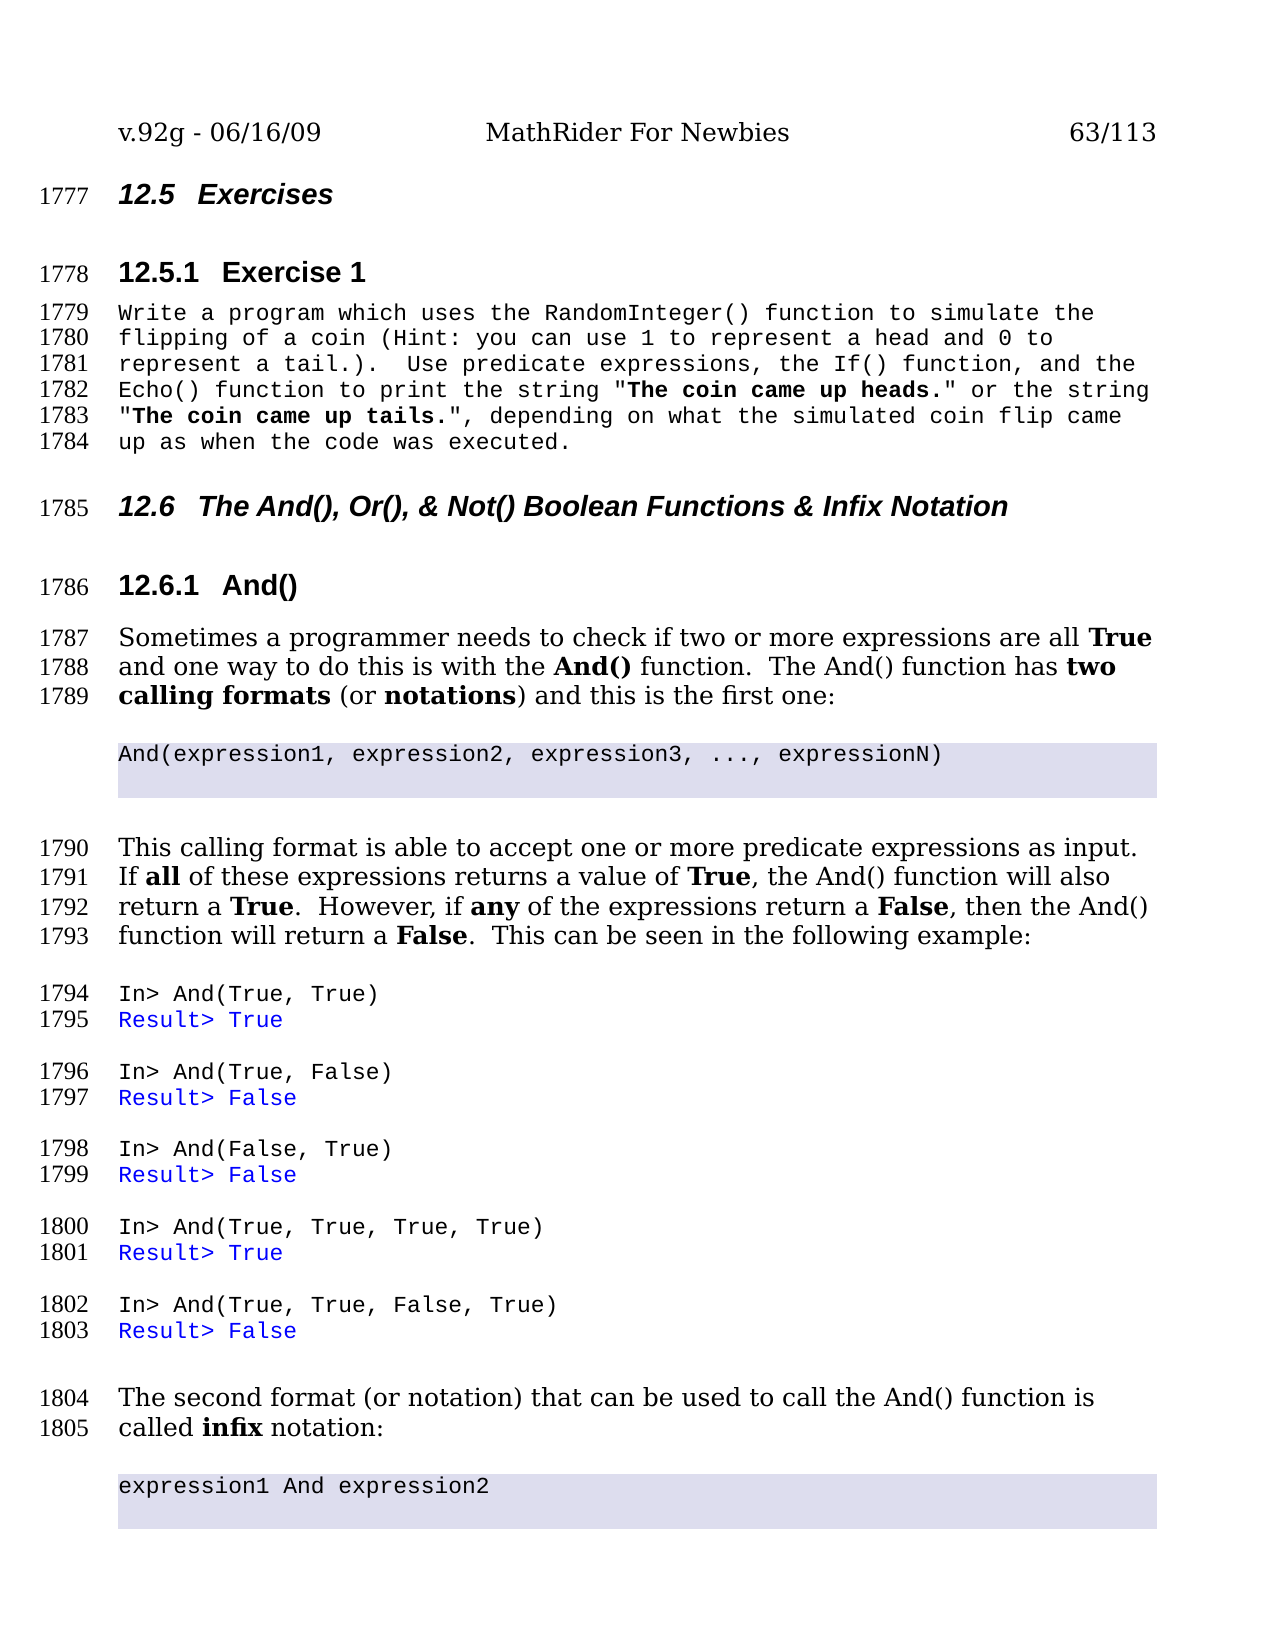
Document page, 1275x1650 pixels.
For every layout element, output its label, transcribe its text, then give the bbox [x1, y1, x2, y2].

subtitle Exercises [118, 177, 1157, 210]
subtitle Exercise 1 [118, 255, 1157, 289]
text Result> False [118, 1164, 1157, 1190]
text Result> False [118, 1086, 1157, 1112]
text Result> True [118, 1242, 1157, 1267]
text Result> True [118, 1008, 1157, 1034]
text Result> False [118, 1319, 1157, 1345]
text In> And(True, True, True, True) [118, 1216, 1157, 1242]
text In> And(True, True) [118, 982, 1157, 1008]
text Sometimes a programmer needs to check if two or more expressions are all True and one way to do this is with the And() function. The And() function has two calling formats (or notations) and this is the first one: [118, 622, 1157, 711]
subtitle The And(), Or(), & Not() Boolean Functions & Infix Notation [118, 489, 1157, 523]
table_header expression1 And expression2 [118, 1474, 1157, 1529]
text The second format (or notation) that can be used to call the And() function is called infix notation: [118, 1383, 1157, 1442]
text Write a program which uses the RandomInteger() function to simulate the flipping of a coin (Hint: you can use 1 to represent a head and 0 to represent a tail.). Use predicate expressions, the If() function, and the Echo() function to print the string "The coin came up heads." or the string "The coin came up tails.", depending on what the simulated coin flip came up as when the code was executed. [118, 301, 1157, 456]
text In> And(True, True, False, True) [118, 1293, 1157, 1319]
text In> And(True, False) [118, 1060, 1157, 1086]
text In> And(False, True) [118, 1138, 1157, 1164]
subtitle And() [118, 568, 1157, 602]
text This calling format is able to accept one or more predicate expressions as input. If all of these expressions returns a value of True, the And() function will also return a True. However, if any of the expressions return a False, then the And() function will return a False. This can be seen in the following example: [118, 833, 1157, 950]
table_header And(expression1, expression2, expression3, ..., expressionN) [118, 743, 1157, 798]
